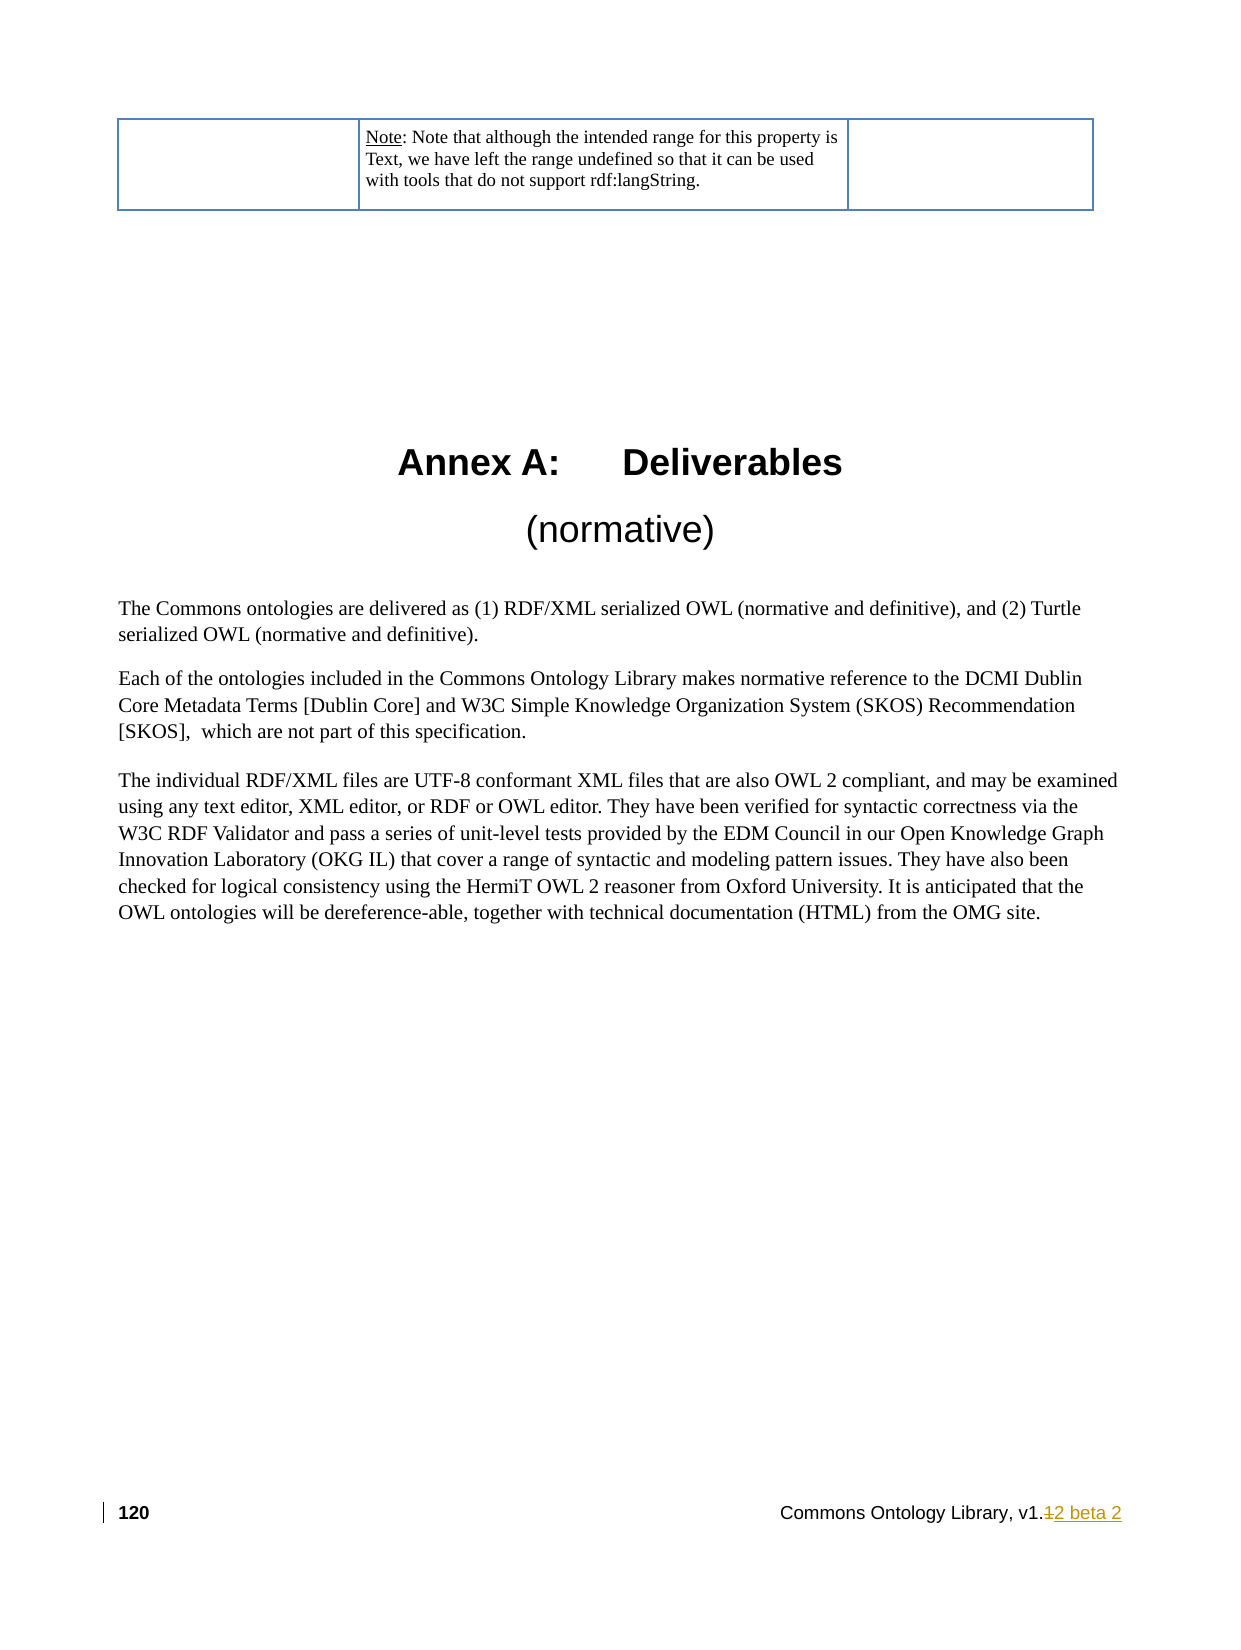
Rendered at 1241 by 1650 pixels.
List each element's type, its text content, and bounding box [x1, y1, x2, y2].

subtitle Deliverables [118, 440, 1122, 483]
text The Commons ontologies are delivered as (1) RDF/XML serialized OWL (normative and definitive), and (2) Turtle serialized OWL (normative and definitive). [118, 595, 1122, 646]
table_cell Note: Note that although the intended range for this property is Text, we have left the range undefined so that it can be used with tools that do not support rdf:langString. [360, 120, 847, 209]
subtitle (normative) [118, 507, 1122, 550]
table_cell [119, 120, 358, 209]
text The individual RDF/XML files are UTF-8 conformant XML files that are also OWL 2 compliant, and may be examined using any text editor, XML editor, or RDF or OWL editor. They have been verified for syntactic correctness via the W3C RDF Validator and pass a series of unit-level tests provided by the EDM Council in our Open Knowledge Graph Innovation Laboratory (OKG IL) that cover a range of syntactic and modeling pattern issues. They have also been checked for logical consistency using the HermiT OWL 2 reasoner from Oxford University. It is anticipated that the OWL ontologies will be dereference-able, together with technical documentation (HTML) from the OMG site. [118, 768, 1122, 924]
table_cell [849, 120, 1092, 209]
text Each of the ontologies included in the Commons Ontology Library makes normative reference to the DCMI Dublin Core Metadata Terms [Dublin Core] and W3C Simple Knowledge Organization System (SKOS) Recommendation [SKOS], which are not part of this specification. [118, 666, 1122, 743]
